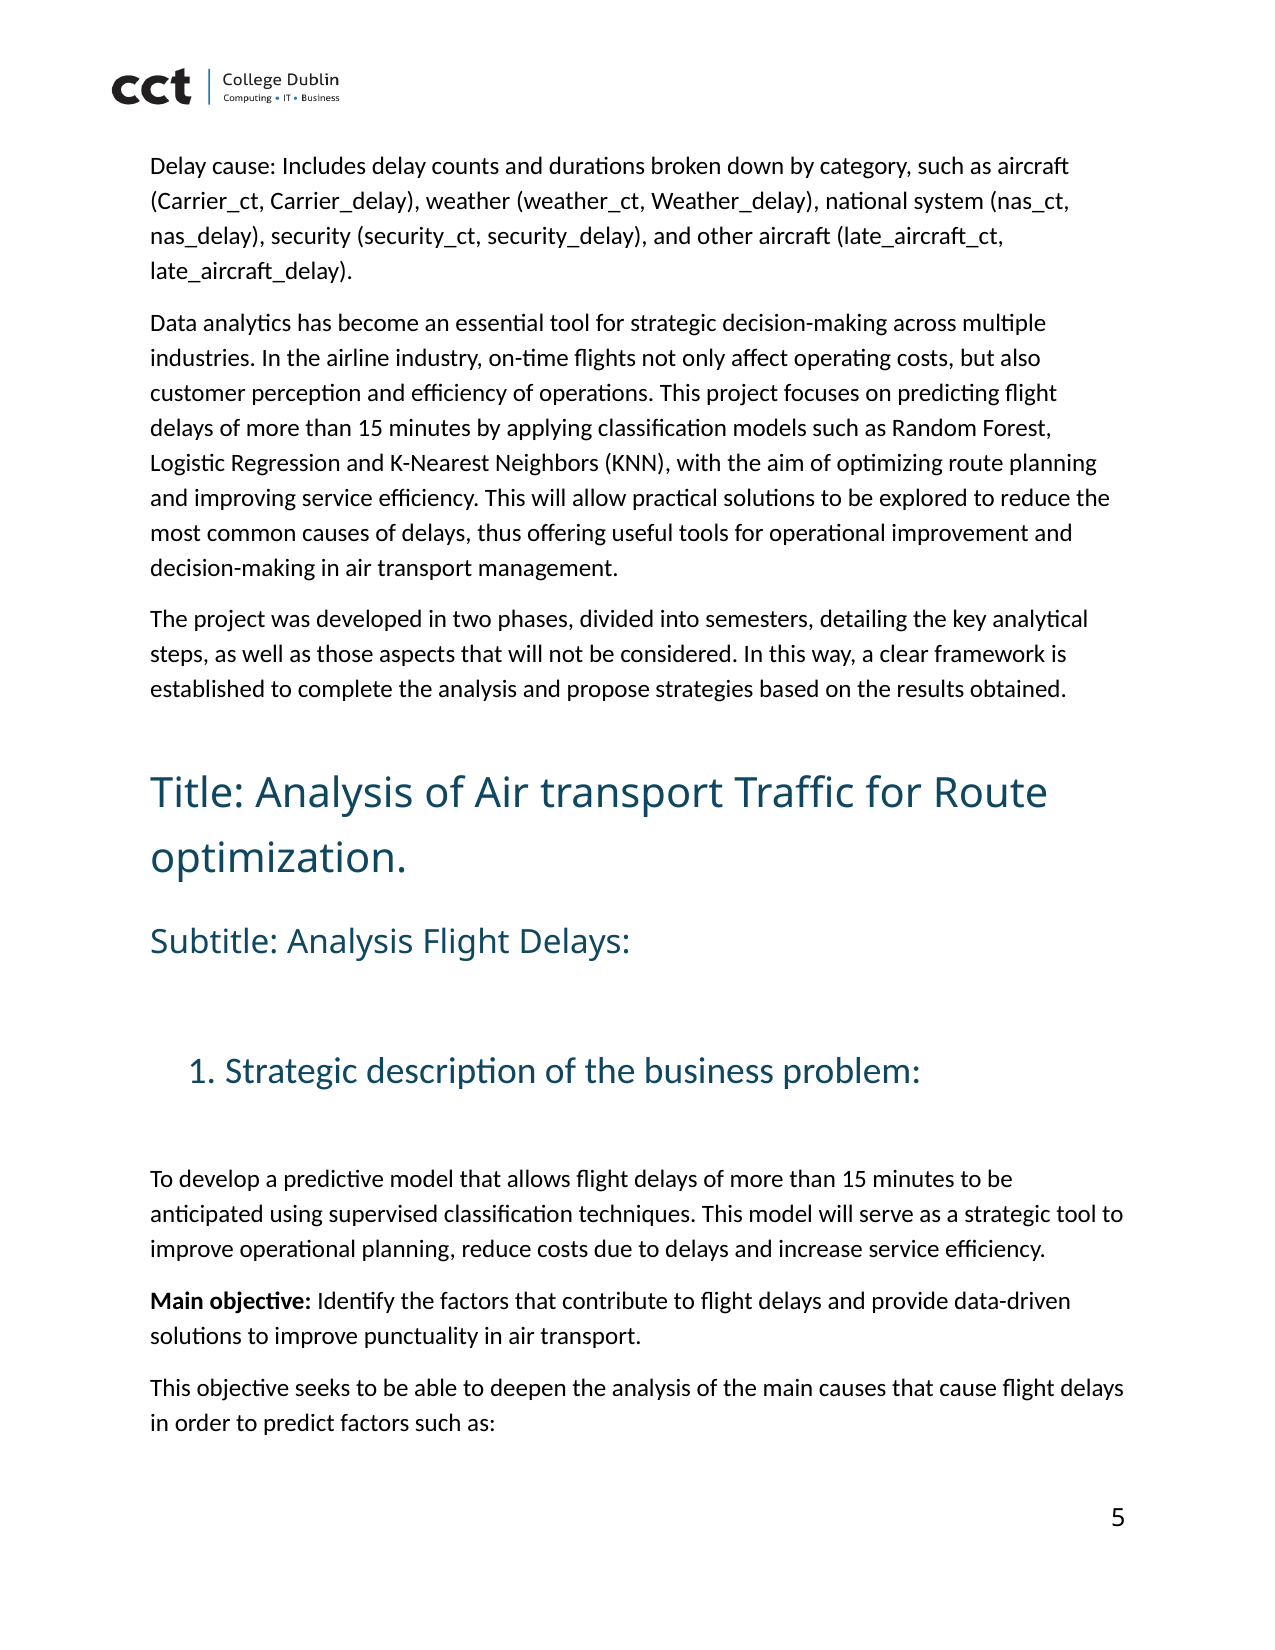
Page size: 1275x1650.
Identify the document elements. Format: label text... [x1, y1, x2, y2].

subtitle Subtitle: Analysis Flight Delays: [150, 918, 1125, 963]
text To develop a predictive model that allows flight delays of more than 15 minutes to be anticipated using supervised classification techniques. This model will serve as a strategic tool to improve operational planning, reduce costs due to delays and increase service efficiency. [150, 1164, 1125, 1264]
list Strategic description of the business problem: [187, 1047, 1125, 1093]
text This objective seeks to be able to deepen the analysis of the main causes that cause flight delays in order to predict factors such as: [150, 1372, 1125, 1437]
subtitle Title: Analysis of Air transport Traffic for Route optimization. [150, 762, 1125, 884]
text Data analytics has become an essential tool for strategic decision-making across multiple industries. In the airline industry, on-time flights not only affect operating costs, but also customer perception and efficiency of operations. This project focuses on predicting flight delays of more than 15 minutes by applying classification models such as Random Forest, Logistic Regression and K-Nearest Neighbors (KNN), with the aim of optimizing route planning and improving service efficiency. This will allow practical solutions to be explored to reduce the most common causes of delays, thus offering useful tools for operational improvement and decision-making in air transport management. [150, 307, 1125, 582]
text The project was developed in two phases, divided into semesters, detailing the key analytical steps, as well as those aspects that will not be considered. In this way, a clear framework is established to complete the analysis and propose strategies based on the results obtained. [150, 603, 1125, 704]
text Main objective: Identify the factors that contribute to flight delays and provide data-driven solutions to improve punctuality in air transport. [150, 1285, 1125, 1351]
text Delay cause: Includes delay counts and durations broken down by category, such as aircraft (Carrier_ct, Carrier_delay), weather (weather_ct, Weather_delay), national system (nas_ct, nas_delay), security (security_ct, security_delay), and other aircraft (late_aircraft_ct, late_aircraft_delay). [150, 150, 1125, 286]
